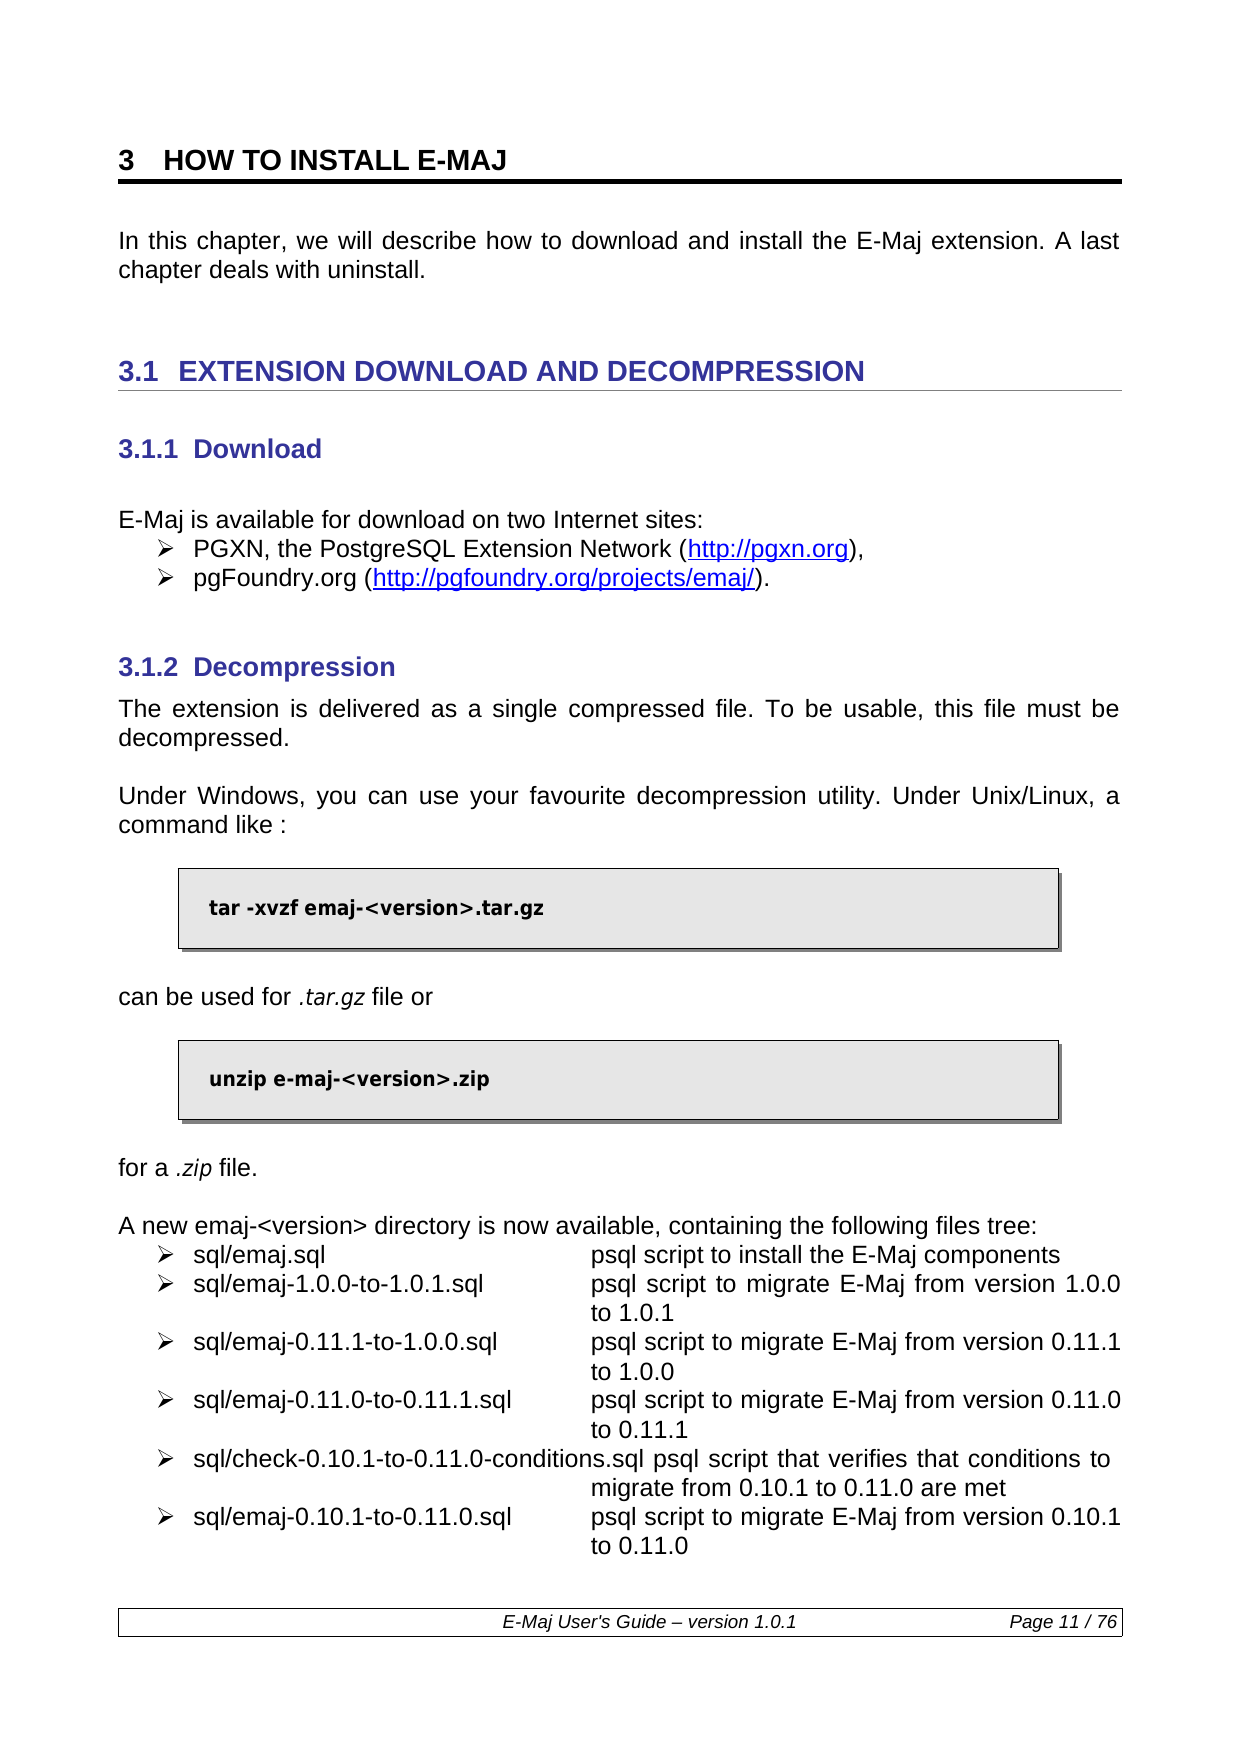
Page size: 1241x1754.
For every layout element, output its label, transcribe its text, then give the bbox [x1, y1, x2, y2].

text tar -xvzf emaj-<version>.tar.gz [179, 893, 1058, 917]
text unzip e-maj-<version>.zip [179, 1064, 1058, 1089]
list sql/emaj.sql psql script to install the E-Maj components [156, 1240, 1122, 1269]
subtitle Download [118, 432, 1122, 463]
list sql/emaj-0.10.1-to-0.11.0.sql psql script to migrate E-Maj from version 0.10.1 to 0.11.0 [156, 1502, 1122, 1560]
text can be used for .tar.gz file or [118, 982, 1122, 1011]
list sql/emaj-0.11.0-to-0.11.1.sql psql script to migrate E-Maj from version 0.11.0 to 0.11.1 [156, 1385, 1122, 1443]
text for a .zip file. [118, 1153, 1122, 1182]
subtitle extension download and decompression [118, 354, 1122, 390]
list sql/emaj-1.0.0-to-1.0.1.sql psql script to migrate E-Maj from version 1.0.0 to 1.0.1 [156, 1269, 1122, 1327]
list sql/emaj-0.11.1-to-1.0.0.sql psql script to migrate E-Maj from version 0.11.1 to 1.0.0 [156, 1327, 1122, 1385]
text The extension is delivered as a single compressed file. To be usable, this file must be decompressed. [118, 694, 1122, 752]
subtitle Decompression [118, 650, 1122, 681]
text A new emaj-<version> directory is now available, containing the following files tree: [118, 1211, 1122, 1240]
text Under Windows, you can use your favourite decompression utility. Under Unix/Linux, a command like : [118, 781, 1122, 839]
list sql/check-0.10.1-to-0.11.0-conditions.sql psql script that verifies that conditions to migrate from 0.10.1 to 0.11.0 are met [156, 1443, 1122, 1502]
list PGXN, the PostgreSQL Extension Network (http://pgxn.org), [156, 534, 1122, 563]
subtitle How to install E-Maj [118, 143, 1122, 179]
text In this chapter, we will describe how to download and install the E-Maj extension. A last chapter deals with uninstall. [118, 226, 1122, 284]
list pgFoundry.org (http://pgfoundry.org/projects/emaj/). [156, 563, 1122, 592]
text E-Maj is available for download on two Internet sites: [118, 505, 1122, 534]
